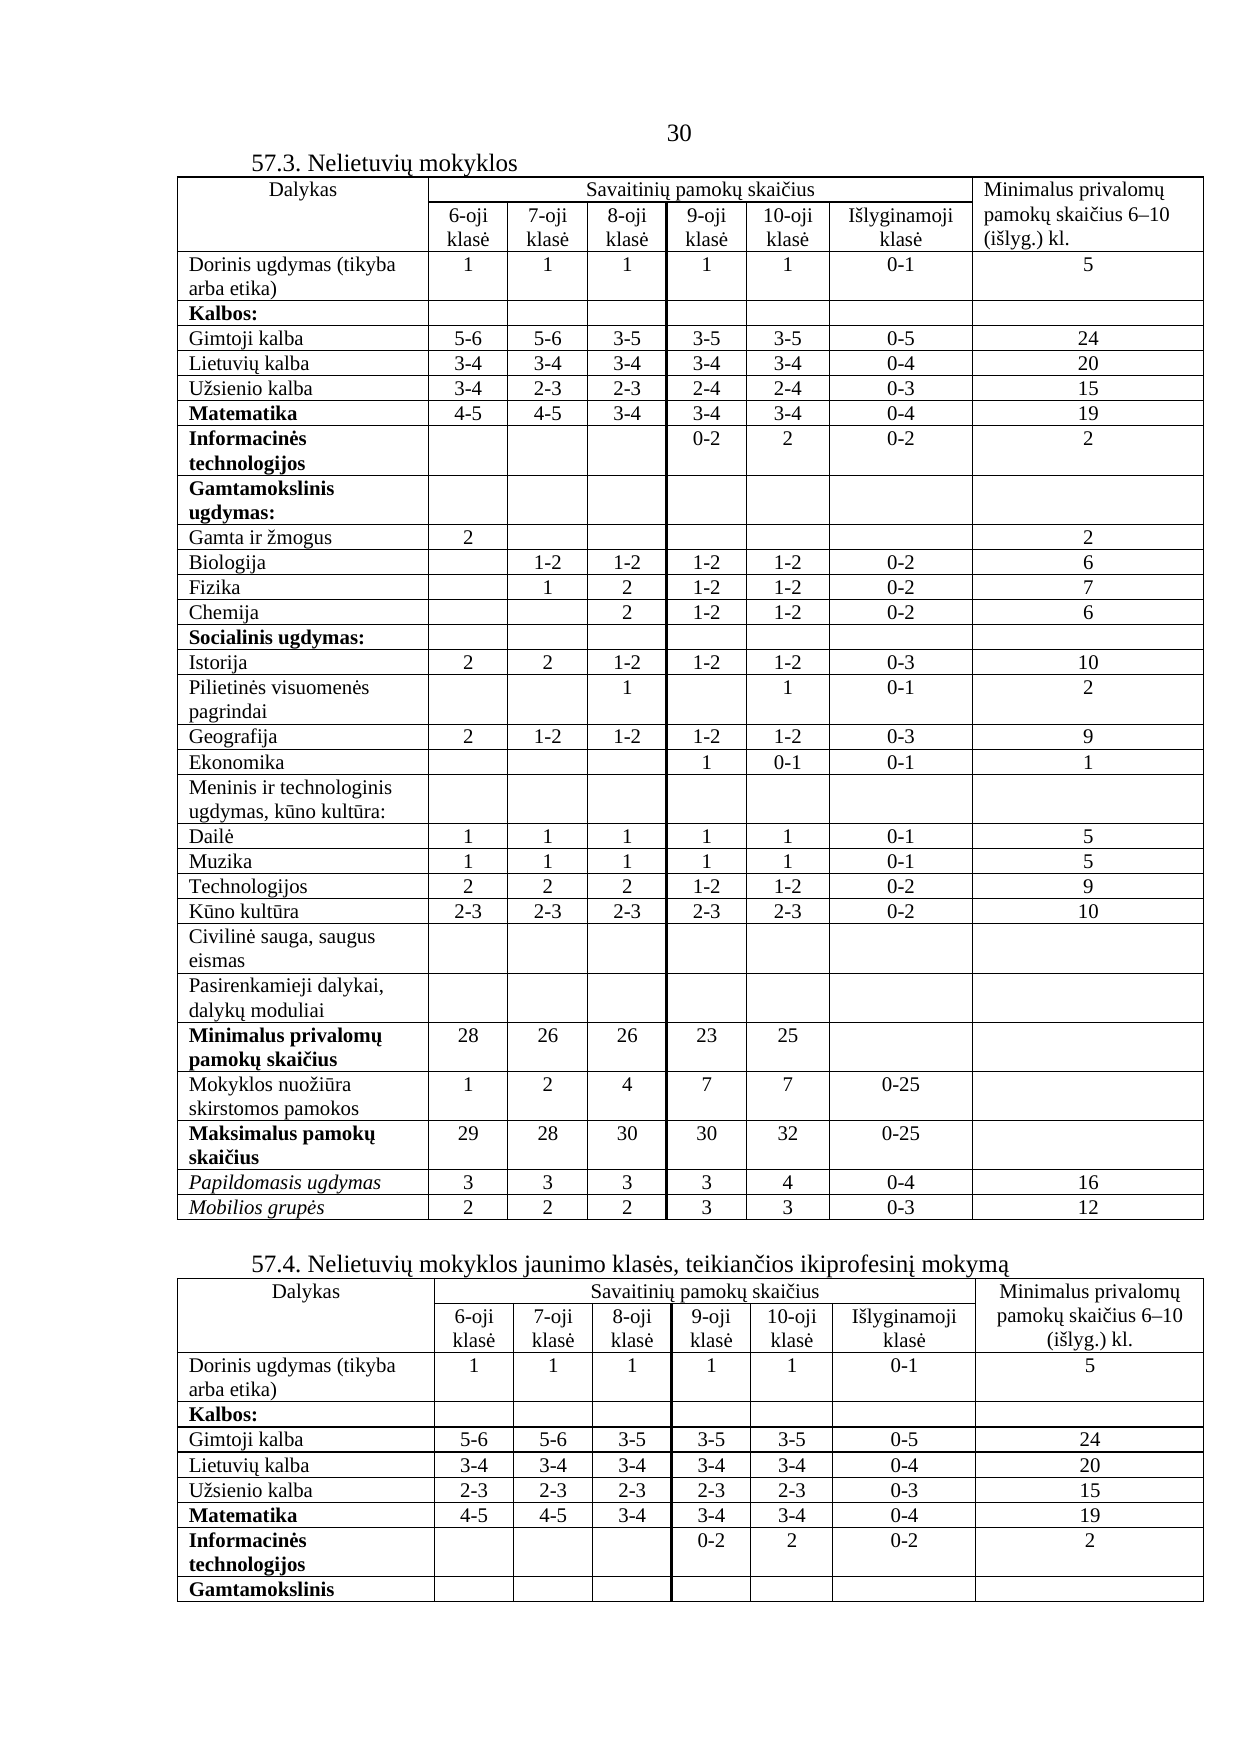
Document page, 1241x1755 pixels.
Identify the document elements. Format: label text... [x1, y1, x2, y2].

table_cell Istorija [178, 650, 428, 674]
table_cell [973, 476, 1203, 524]
table_cell 1 [429, 824, 507, 848]
table_cell [593, 1402, 670, 1426]
table_cell [830, 775, 972, 823]
table_cell 3-4 [747, 401, 829, 425]
table_cell 3-4 [588, 401, 665, 425]
table_cell [830, 974, 972, 1022]
table_cell 30 [668, 1121, 746, 1169]
table_cell 2 [429, 874, 507, 898]
table_cell 2-3 [751, 1478, 832, 1502]
table_cell 2 [588, 575, 665, 599]
table_cell [830, 301, 972, 325]
table_cell 1 [747, 824, 829, 848]
table_cell 1 [973, 750, 1203, 774]
table_cell 2 [508, 1072, 587, 1120]
table_cell 7-oji klasė [508, 203, 587, 251]
table_cell 1-2 [668, 550, 746, 574]
table_cell [429, 625, 507, 649]
table_cell Lietuvių kalba [178, 351, 428, 375]
table_cell 2-3 [593, 1478, 670, 1502]
table_header Minimalus privalomų pamokų skaičius 6–10 (išlyg.) kl. [973, 178, 1203, 251]
table_cell 3-4 [751, 1503, 832, 1527]
table_cell 1 [668, 252, 746, 300]
table_cell 1-2 [747, 575, 829, 599]
table_cell 5-6 [435, 1428, 513, 1451]
table_cell [751, 1577, 832, 1601]
table_cell 1 [429, 849, 507, 873]
table_cell 0-2 [830, 550, 972, 574]
table_cell 4-5 [435, 1503, 513, 1527]
table_cell [973, 1023, 1203, 1071]
table_cell [508, 750, 587, 774]
table_cell 9 [973, 725, 1203, 748]
table_cell 15 [973, 376, 1203, 400]
table_cell [747, 924, 829, 972]
table_cell [973, 1072, 1203, 1120]
table_cell 2 [429, 1195, 507, 1219]
table_cell 3-4 [514, 1453, 592, 1477]
table_cell [508, 600, 587, 624]
table_cell 5 [973, 849, 1203, 873]
table_cell 3 [747, 1195, 829, 1219]
table_cell 1-2 [747, 725, 829, 748]
table_cell 1-2 [588, 550, 665, 574]
table_cell 2 [508, 874, 587, 898]
table_cell 1 [747, 675, 829, 723]
table_header Savaitinių pamokų skaičius [429, 178, 972, 201]
table_cell [668, 301, 746, 325]
table_cell Gimtoji kalba [178, 326, 428, 350]
table_cell 9-oji klasė [673, 1304, 750, 1352]
table_cell 3-4 [429, 351, 507, 375]
table_cell 0-3 [830, 725, 972, 748]
table_cell Gamtamokslinis [178, 1577, 434, 1601]
table_cell 7-oji klasė [514, 1304, 592, 1352]
table_cell 1-2 [668, 874, 746, 898]
table_cell 26 [508, 1023, 587, 1071]
table_cell 1 [673, 1353, 750, 1401]
table_cell 8-oji klasė [588, 203, 665, 251]
table_cell 7 [973, 575, 1203, 599]
table_cell 16 [973, 1170, 1203, 1194]
table_cell Socialinis ugdymas: [178, 625, 428, 649]
table_cell 1 [668, 750, 746, 774]
table_cell 3-5 [751, 1428, 832, 1451]
table_cell 3-4 [668, 401, 746, 425]
table_cell [429, 675, 507, 723]
table_cell [593, 1577, 670, 1601]
table_cell 5-6 [514, 1428, 592, 1451]
table_cell 0-5 [830, 326, 972, 350]
table_cell [514, 1402, 592, 1426]
table_cell Pasirenkamieji dalykai, dalykų moduliai [178, 974, 428, 1022]
table_cell 0-1 [747, 750, 829, 774]
table_header Savaitinių pamokų skaičius [435, 1279, 975, 1303]
table_cell [830, 924, 972, 972]
table_cell 2-3 [514, 1478, 592, 1502]
table_cell 3-4 [673, 1503, 750, 1527]
table_cell 3 [668, 1195, 746, 1219]
table_cell 1 [668, 824, 746, 848]
table_cell 0-5 [833, 1428, 975, 1451]
table_cell [751, 1402, 832, 1426]
table_cell 7 [668, 1072, 746, 1120]
table_cell Pilietinės visuomenės pagrindai [178, 675, 428, 723]
table_cell 5-6 [508, 326, 587, 350]
table_cell Kūno kultūra [178, 899, 428, 923]
table_cell Lietuvių kalba [178, 1453, 434, 1477]
table_cell 3-5 [588, 326, 665, 350]
table_cell [508, 525, 587, 549]
table_cell 3 [668, 1170, 746, 1194]
table_cell 1 [508, 252, 587, 300]
table_cell 1-2 [747, 600, 829, 624]
table_cell [830, 625, 972, 649]
table_cell 2-3 [673, 1478, 750, 1502]
table_cell Dailė [178, 824, 428, 848]
table_cell [588, 426, 665, 474]
table_cell [588, 625, 665, 649]
table_cell 0-1 [830, 675, 972, 723]
table_cell 2-3 [588, 899, 665, 923]
table_cell 2 [429, 525, 507, 549]
table_cell 3-4 [747, 351, 829, 375]
table_cell [747, 525, 829, 549]
table_header Dalykas [178, 1279, 434, 1352]
table_cell [976, 1402, 1203, 1426]
table_cell 3 [588, 1170, 665, 1194]
table_cell [588, 476, 665, 524]
table_cell 1-2 [747, 650, 829, 674]
table_cell 3-4 [593, 1503, 670, 1527]
table_cell 7 [747, 1072, 829, 1120]
table_header Dalykas [178, 178, 428, 251]
table_cell 2 [973, 675, 1203, 723]
table_cell [508, 476, 587, 524]
table_cell [508, 924, 587, 972]
table_cell Ekonomika [178, 750, 428, 774]
table_cell 24 [973, 326, 1203, 350]
table_cell 3-5 [593, 1428, 670, 1451]
table_cell Technologijos [178, 874, 428, 898]
table_cell [747, 301, 829, 325]
table_cell Išlyginamoji klasė [833, 1304, 975, 1352]
table_cell 2 [588, 874, 665, 898]
table_cell Mokyklos nuožiūra skirstomos pamokos [178, 1072, 428, 1120]
table_cell [830, 1023, 972, 1071]
table_cell 2-4 [668, 376, 746, 400]
table_cell [668, 625, 746, 649]
table_cell Gamtamokslinis ugdymas: [178, 476, 428, 524]
table_cell [508, 775, 587, 823]
table_cell 5 [973, 824, 1203, 848]
table_cell 0-4 [830, 401, 972, 425]
table_cell [747, 974, 829, 1022]
table_cell 1 [429, 1072, 507, 1120]
table_cell Biologija [178, 550, 428, 574]
table_cell 1 [508, 849, 587, 873]
table_cell 5 [976, 1353, 1203, 1401]
table_cell [514, 1528, 592, 1576]
table_cell [588, 525, 665, 549]
table_cell Užsienio kalba [178, 376, 428, 400]
table_cell 26 [588, 1023, 665, 1071]
table_cell 4 [747, 1170, 829, 1194]
table_cell 6 [973, 600, 1203, 624]
table_cell [435, 1402, 513, 1426]
table_cell [429, 600, 507, 624]
table_cell [508, 301, 587, 325]
table_cell 30 [588, 1121, 665, 1169]
table_cell 1-2 [588, 725, 665, 748]
table_cell 0-1 [830, 824, 972, 848]
table_cell 3-5 [673, 1428, 750, 1451]
table_cell [747, 625, 829, 649]
table_cell 0-1 [830, 252, 972, 300]
table_cell 2 [973, 525, 1203, 549]
table_cell [429, 575, 507, 599]
table_cell 1 [747, 252, 829, 300]
table_cell [668, 675, 746, 723]
table_cell [668, 775, 746, 823]
table_cell 4 [588, 1072, 665, 1120]
table_cell 3-5 [747, 326, 829, 350]
table_cell 28 [429, 1023, 507, 1071]
table_cell [747, 775, 829, 823]
table_cell Gamta ir žmogus [178, 525, 428, 549]
table_cell 1 [593, 1353, 670, 1401]
table_cell 0-2 [830, 874, 972, 898]
table_cell 2 [508, 1195, 587, 1219]
table_cell 1-2 [747, 874, 829, 898]
table_cell 8-oji klasė [593, 1304, 670, 1352]
table_cell Gimtoji kalba [178, 1428, 434, 1451]
table_cell 0-3 [830, 1195, 972, 1219]
table_cell [973, 924, 1203, 972]
table_cell 12 [973, 1195, 1203, 1219]
table_cell 3-4 [751, 1453, 832, 1477]
table_cell 0-2 [830, 575, 972, 599]
table_cell [508, 675, 587, 723]
table_cell [973, 974, 1203, 1022]
table_cell 3-4 [588, 351, 665, 375]
table_cell 2-4 [747, 376, 829, 400]
table_cell [973, 775, 1203, 823]
table_cell [588, 775, 665, 823]
table_cell 0-1 [830, 750, 972, 774]
table_cell 3-4 [508, 351, 587, 375]
table_cell 3-4 [668, 351, 746, 375]
table_cell 2-3 [508, 376, 587, 400]
table_cell 9-oji klasė [668, 203, 746, 251]
table_cell 1-2 [668, 575, 746, 599]
table_cell 0-3 [833, 1478, 975, 1502]
table_cell 1 [588, 849, 665, 873]
table_cell 1 [514, 1353, 592, 1401]
table_cell 0-2 [830, 899, 972, 923]
table_cell 19 [976, 1503, 1203, 1527]
table_cell 0-3 [830, 376, 972, 400]
text 57.4. Nelietuvių mokyklos jaunimo klasės, teikiančios ikiprofesinį mokymą [177, 1249, 1181, 1278]
table_cell 28 [508, 1121, 587, 1169]
table_cell 2-3 [747, 899, 829, 923]
table_cell 1-2 [508, 550, 587, 574]
table_cell 2-3 [435, 1478, 513, 1502]
table_cell [973, 301, 1203, 325]
table_cell [747, 476, 829, 524]
table_cell 1-2 [508, 725, 587, 748]
table_cell Papildomasis ugdymas [178, 1170, 428, 1194]
table_cell Maksimalus pamokų skaičius [178, 1121, 428, 1169]
table_cell [833, 1402, 975, 1426]
table_cell 3 [508, 1170, 587, 1194]
table_cell 25 [747, 1023, 829, 1071]
table_cell [508, 974, 587, 1022]
text 57.3. Nelietuvių mokyklos [177, 148, 1181, 176]
table_cell 0-2 [830, 426, 972, 474]
table_cell 1-2 [668, 600, 746, 624]
table_cell [429, 426, 507, 474]
table_cell 19 [973, 401, 1203, 425]
table_cell Informacinės technologijos [178, 426, 428, 474]
table_cell [668, 974, 746, 1022]
table_cell 5 [973, 252, 1203, 300]
table_cell Matematika [178, 1503, 434, 1527]
table_cell Kalbos: [178, 301, 428, 325]
table_cell 2-3 [429, 899, 507, 923]
table_cell 0-25 [830, 1072, 972, 1120]
table_cell 1 [588, 252, 665, 300]
table_cell 5-6 [429, 326, 507, 350]
table_cell 2 [588, 600, 665, 624]
table_cell [673, 1577, 750, 1601]
table_cell [593, 1528, 670, 1576]
table_cell 10-oji klasė [747, 203, 829, 251]
table_cell [429, 974, 507, 1022]
table_cell Meninis ir technologinis ugdymas, kūno kultūra: [178, 775, 428, 823]
table_cell [429, 924, 507, 972]
table_cell 0-2 [673, 1528, 750, 1576]
table_cell [508, 426, 587, 474]
table_cell Išlyginamoji klasė [830, 203, 972, 251]
table_cell [429, 476, 507, 524]
table_cell [973, 625, 1203, 649]
table_cell [588, 974, 665, 1022]
table_cell [588, 750, 665, 774]
table_cell [435, 1577, 513, 1601]
table_cell 10 [973, 899, 1203, 923]
table_cell [976, 1577, 1203, 1601]
table_cell 2-3 [668, 899, 746, 923]
table_cell 0-25 [830, 1121, 972, 1169]
table_cell 15 [976, 1478, 1203, 1502]
table_cell 10-oji klasė [751, 1304, 832, 1352]
table_header Minimalus privalomų pamokų skaičius 6–10 (išlyg.) kl. [976, 1279, 1203, 1352]
table_cell 10 [973, 650, 1203, 674]
table_cell 1 [588, 675, 665, 723]
table_cell 0-2 [833, 1528, 975, 1576]
table_cell [673, 1402, 750, 1426]
table_cell Civilinė sauga, saugus eismas [178, 924, 428, 972]
table_cell 0-1 [830, 849, 972, 873]
table_cell 1 [588, 824, 665, 848]
table_cell Matematika [178, 401, 428, 425]
table_cell [833, 1577, 975, 1601]
table_cell 1 [435, 1353, 513, 1401]
table_cell 3-5 [668, 326, 746, 350]
table_cell 2 [508, 650, 587, 674]
table_cell Muzika [178, 849, 428, 873]
table_cell 1-2 [668, 650, 746, 674]
table_cell Kalbos: [178, 1402, 434, 1426]
table_cell [588, 924, 665, 972]
table_cell 6 [973, 550, 1203, 574]
table_cell 0-2 [830, 600, 972, 624]
table_cell [830, 476, 972, 524]
table_cell 3 [429, 1170, 507, 1194]
table_cell 2 [429, 650, 507, 674]
table_cell [830, 525, 972, 549]
table_cell 2 [976, 1528, 1203, 1576]
table_cell 1 [508, 575, 587, 599]
table_cell [429, 301, 507, 325]
table_cell 1 [508, 824, 587, 848]
table_cell [668, 476, 746, 524]
table_cell 4-5 [508, 401, 587, 425]
table_cell 2 [973, 426, 1203, 474]
table_cell Dorinis ugdymas (tikyba arba etika) [178, 252, 428, 300]
table_cell 2 [588, 1195, 665, 1219]
table_cell 4-5 [429, 401, 507, 425]
table_cell Fizika [178, 575, 428, 599]
table_cell Mobilios grupės [178, 1195, 428, 1219]
table_cell [429, 750, 507, 774]
table_cell 0-4 [833, 1503, 975, 1527]
table_cell 2-3 [588, 376, 665, 400]
table_cell 0-4 [830, 351, 972, 375]
table_cell 20 [976, 1453, 1203, 1477]
table_cell 2 [747, 426, 829, 474]
table_cell [514, 1577, 592, 1601]
table_cell 3-4 [429, 376, 507, 400]
table_cell [429, 550, 507, 574]
table_cell 1 [751, 1353, 832, 1401]
table_cell 24 [976, 1428, 1203, 1451]
table_cell [435, 1528, 513, 1576]
table_cell 1-2 [588, 650, 665, 674]
table_cell 1-2 [747, 550, 829, 574]
table_cell Užsienio kalba [178, 1478, 434, 1502]
table_cell 0-3 [830, 650, 972, 674]
table_cell 1-2 [668, 725, 746, 748]
table_cell 1 [668, 849, 746, 873]
table_cell 32 [747, 1121, 829, 1169]
table_cell 2-3 [508, 899, 587, 923]
table_cell 2 [751, 1528, 832, 1576]
table_cell 3-4 [593, 1453, 670, 1477]
table_cell 3-4 [673, 1453, 750, 1477]
table_cell Informacinės technologijos [178, 1528, 434, 1576]
table_cell 0-4 [833, 1453, 975, 1477]
table_cell [508, 625, 587, 649]
table_cell 1 [747, 849, 829, 873]
table_cell Dorinis ugdymas (tikyba arba etika) [178, 1353, 434, 1401]
table_cell [588, 301, 665, 325]
table_cell 9 [973, 874, 1203, 898]
table_cell 4-5 [514, 1503, 592, 1527]
table_cell 20 [973, 351, 1203, 375]
table_cell 0-2 [668, 426, 746, 474]
table_cell 2 [429, 725, 507, 748]
table_cell 29 [429, 1121, 507, 1169]
table_cell 0-4 [830, 1170, 972, 1194]
table_cell 23 [668, 1023, 746, 1071]
table_cell [973, 1121, 1203, 1169]
table_cell Chemija [178, 600, 428, 624]
table_cell 0-1 [833, 1353, 975, 1401]
table_cell Minimalus privalomų pamokų skaičius [178, 1023, 428, 1071]
table_cell 3-4 [435, 1453, 513, 1477]
table_cell [668, 525, 746, 549]
table_cell [668, 924, 746, 972]
table_cell 6-oji klasė [435, 1304, 513, 1352]
table_cell [429, 775, 507, 823]
table_cell 6-oji klasė [429, 203, 507, 251]
table_cell Geografija [178, 725, 428, 748]
table_cell 1 [429, 252, 507, 300]
